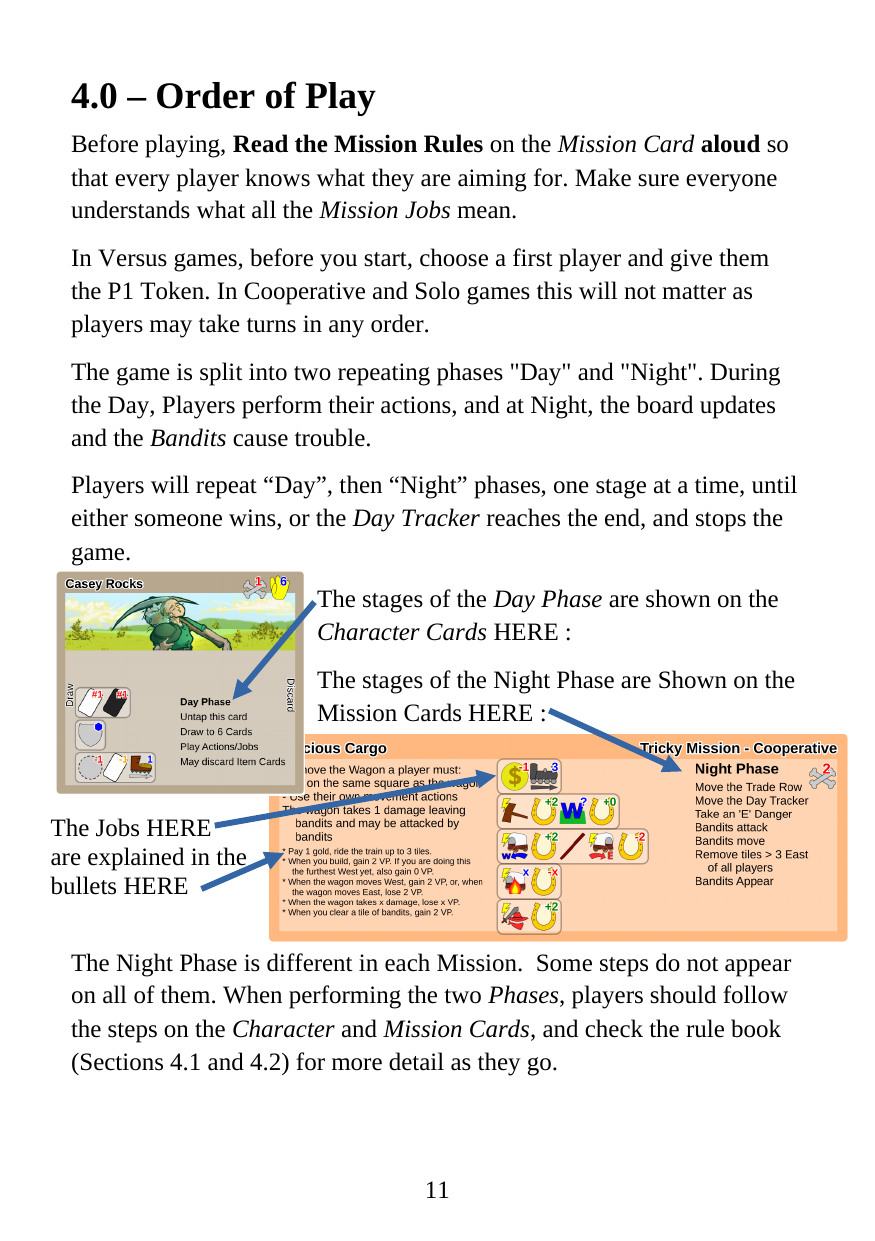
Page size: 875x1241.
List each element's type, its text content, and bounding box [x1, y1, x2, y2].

text Players will repeat “Day”, then “Night” phases, one stage at a time, until either someone wins, or the Day Tracker reaches the end, and stops the game. [71, 471, 803, 565]
subtitle 4.0 – Order of Play [71, 74, 803, 117]
text In Versus games, before you start, choose a first player and give them the P1 Token. In Cooperative and Solo games this will not matter as players may take turns in any order. [71, 243, 803, 338]
text The game is split into two repeating phases "Day" and "Night". During the Day, Players perform their actions, and at Night, the board updates and the Bandits cause trouble. [71, 357, 803, 452]
text The stages of the Day Phase are shown on the Character Cards HERE : [305, 584, 803, 646]
text Before playing, Read the Mission Rules on the Mission Card aloud so that every player knows what they are aiming for. Make sure everyone understands what all the Mission Jobs mean. [71, 129, 803, 224]
text The Night Phase is different in each Mission. Some steps do not appear on all of them. When performing the two Phases, players should follow the steps on the Character and Mission Cards, and check the rule book (Sections 4.1 and 4.2) for more detail as they go. [71, 796, 803, 1075]
text The stages of the Night Phase are Shown on the Mission Cards HERE : [305, 665, 803, 727]
picture [54, 569, 850, 944]
